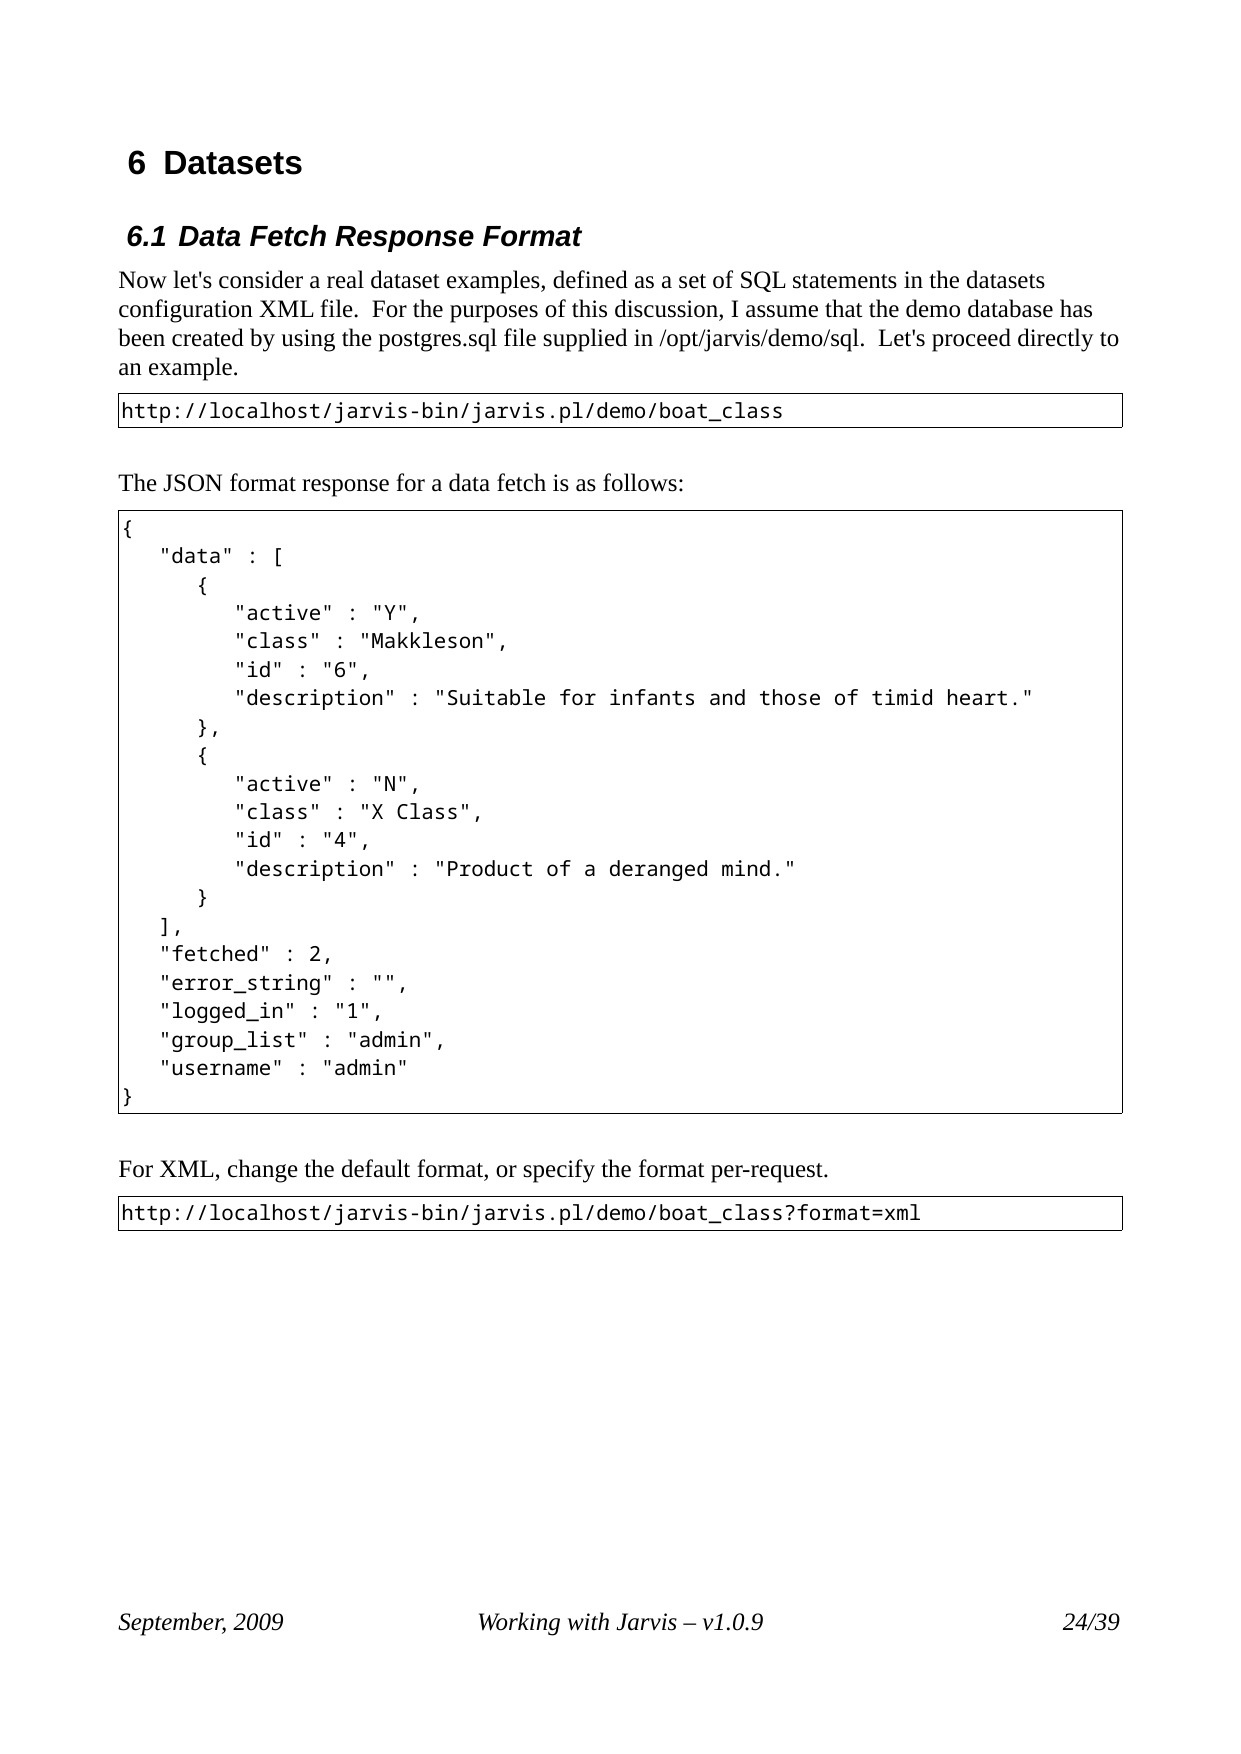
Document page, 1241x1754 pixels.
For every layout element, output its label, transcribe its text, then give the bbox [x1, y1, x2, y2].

text { [119, 567, 1122, 595]
text ], [119, 908, 1122, 936]
text Now let's consider a real dataset examples, defined as a set of SQL statements in the datasets configuration XML file. For the purposes of this discussion, I assume that the demo database has been created by using the postgres.sql file supplied in /opt/jarvis/demo/sql. Let's proceed directly to an example. [118, 265, 1122, 380]
text "data" : [ [119, 538, 1122, 567]
text }, [119, 709, 1122, 737]
text "description" : "Suitable for infants and those of timid heart." [119, 680, 1122, 709]
text "username" : "admin" [119, 1050, 1122, 1078]
text "class" : "Makkleson", [119, 623, 1122, 652]
text "id" : "4", [119, 823, 1122, 851]
text { [119, 737, 1122, 766]
text } [119, 1078, 1122, 1113]
text "error_string" : "", [119, 965, 1122, 993]
text http://localhost/jarvis-bin/jarvis.pl/demo/boat_class?format=xml [119, 1197, 1122, 1230]
text "fetched" : 2, [119, 936, 1122, 965]
text http://localhost/jarvis-bin/jarvis.pl/demo/boat_class [119, 394, 1122, 427]
text "logged_in" : "1", [119, 993, 1122, 1022]
text "active" : "N", [119, 766, 1122, 794]
text For XML, change the default format, or specify the format per-request. [118, 1154, 1122, 1183]
text "active" : "Y", [119, 595, 1122, 623]
subtitle Datasets [118, 143, 1122, 182]
text "group_list" : "admin", [119, 1022, 1122, 1050]
text "class" : "X Class", [119, 794, 1122, 823]
text "id" : "6", [119, 652, 1122, 680]
text } [119, 879, 1122, 908]
text "description" : "Product of a deranged mind." [119, 851, 1122, 879]
text { [119, 511, 1122, 538]
text The JSON format response for a data fetch is as follows: [118, 468, 1122, 497]
subtitle Data Fetch Response Format [118, 219, 1122, 253]
